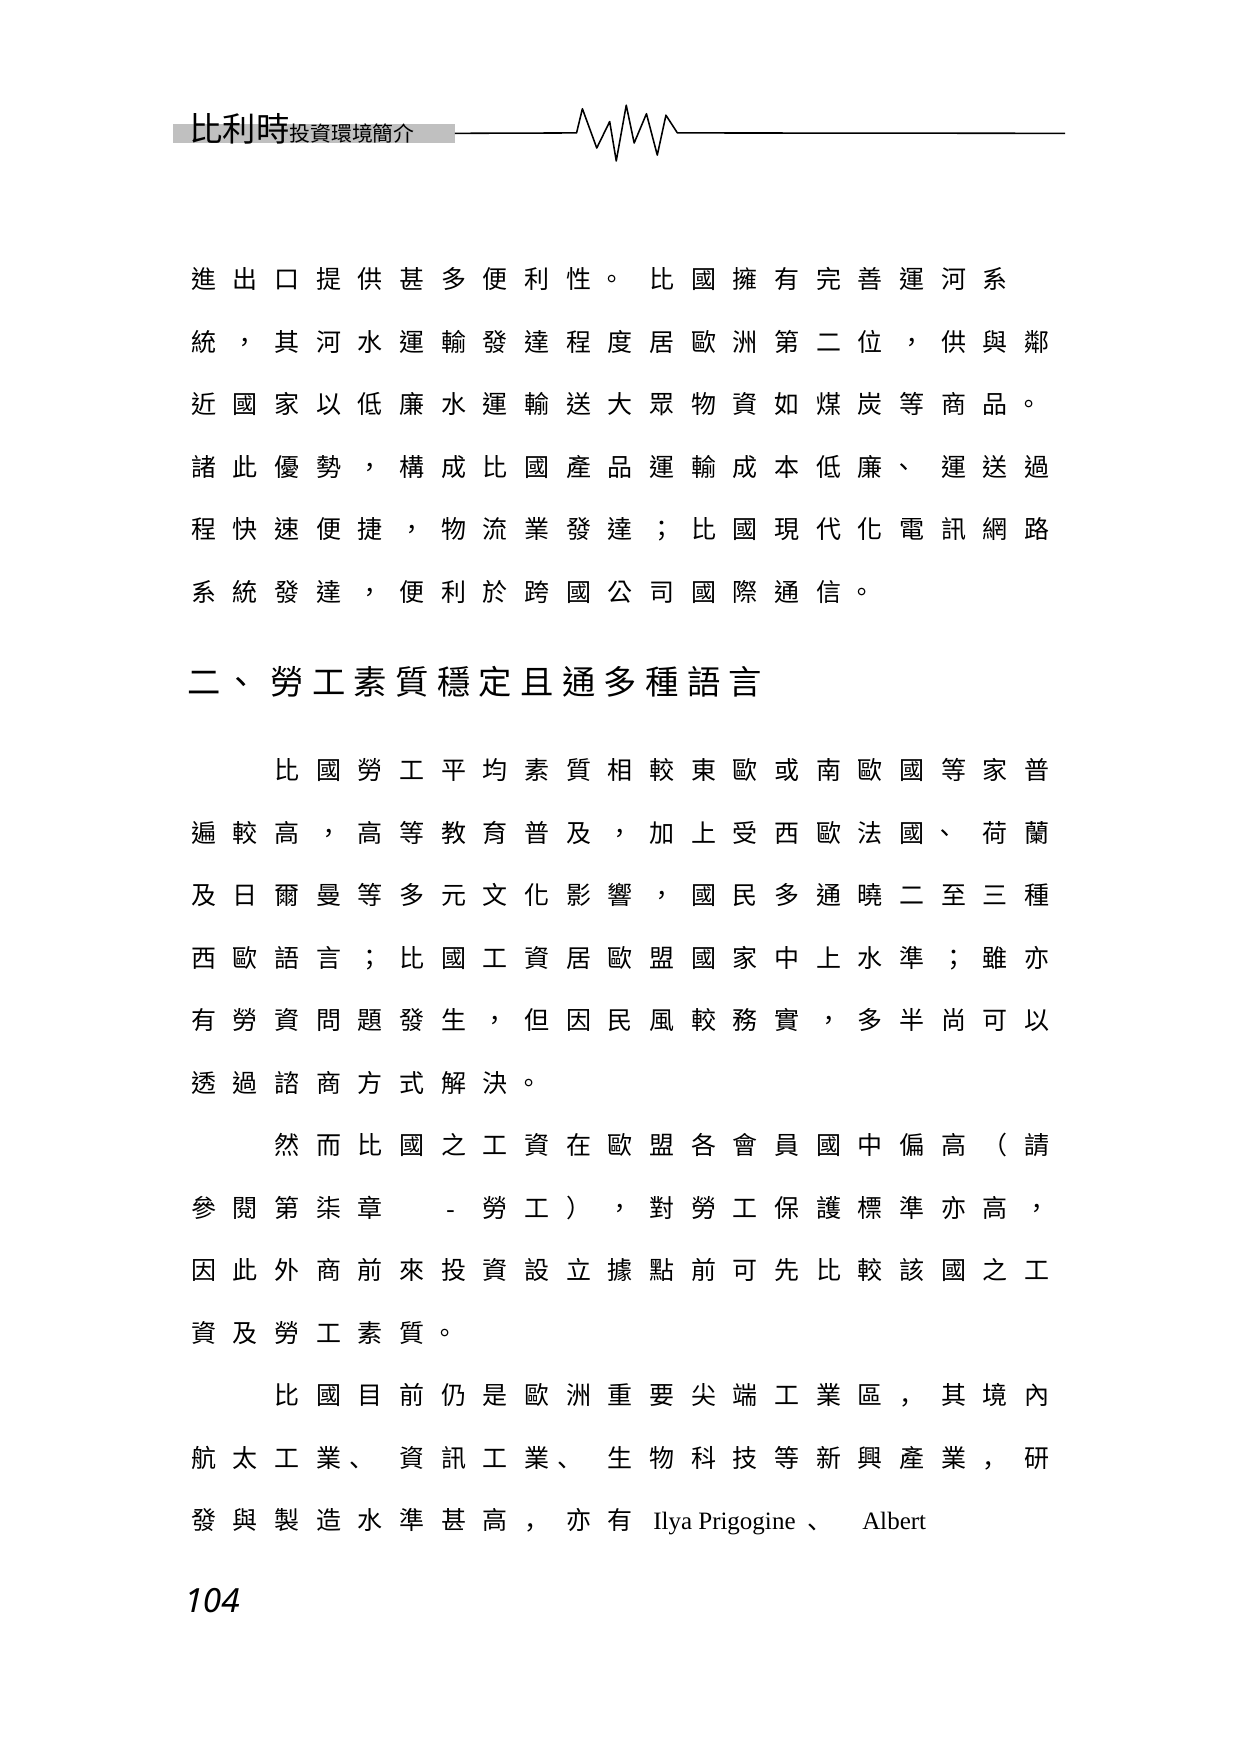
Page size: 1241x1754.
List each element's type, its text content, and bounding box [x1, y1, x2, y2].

text 比國勞工平均素質相較東歐或南歐國等家普遍較高，高等教育普及，加上受西歐法國、荷蘭及日爾曼等多元文化影響，國民多通曉二至三種西歐語言；比國工資居歐盟國家中上水準；雖亦有勞資問題發生，但因民風較務實，多半尚可以透過諮商方式解決。 [183, 727, 1058, 1102]
text 進出口提供甚多便利性。比國擁有完善運河系統，其河水運輸發達程度居歐洲第二位，供與鄰近國家以低廉水運輸送大眾物資如煤炭等商品。諸此優勢，構成比國產品運輸成本低廉、運送過程快速便捷，物流業發達；比國現代化電訊網路系統發達，便利於跨國公司國際通信。 [183, 236, 1058, 611]
text 比國目前仍是歐洲重要尖端工業區，其境內航太工業、資訊工業、生物科技等新興產業，研發與製造水準甚高，亦有Ilya Prigogine、Albert [183, 1352, 1058, 1540]
text 然而比國之工資在歐盟各會員國中偏高（請參閱第柒章 - 勞工），對勞工保護標準亦高，因此外商前來投資設立據點前可先比較該國之工資及勞工素質。 [183, 1102, 1058, 1352]
text 二、勞工素質穩定且通多種語言 [183, 638, 1058, 701]
